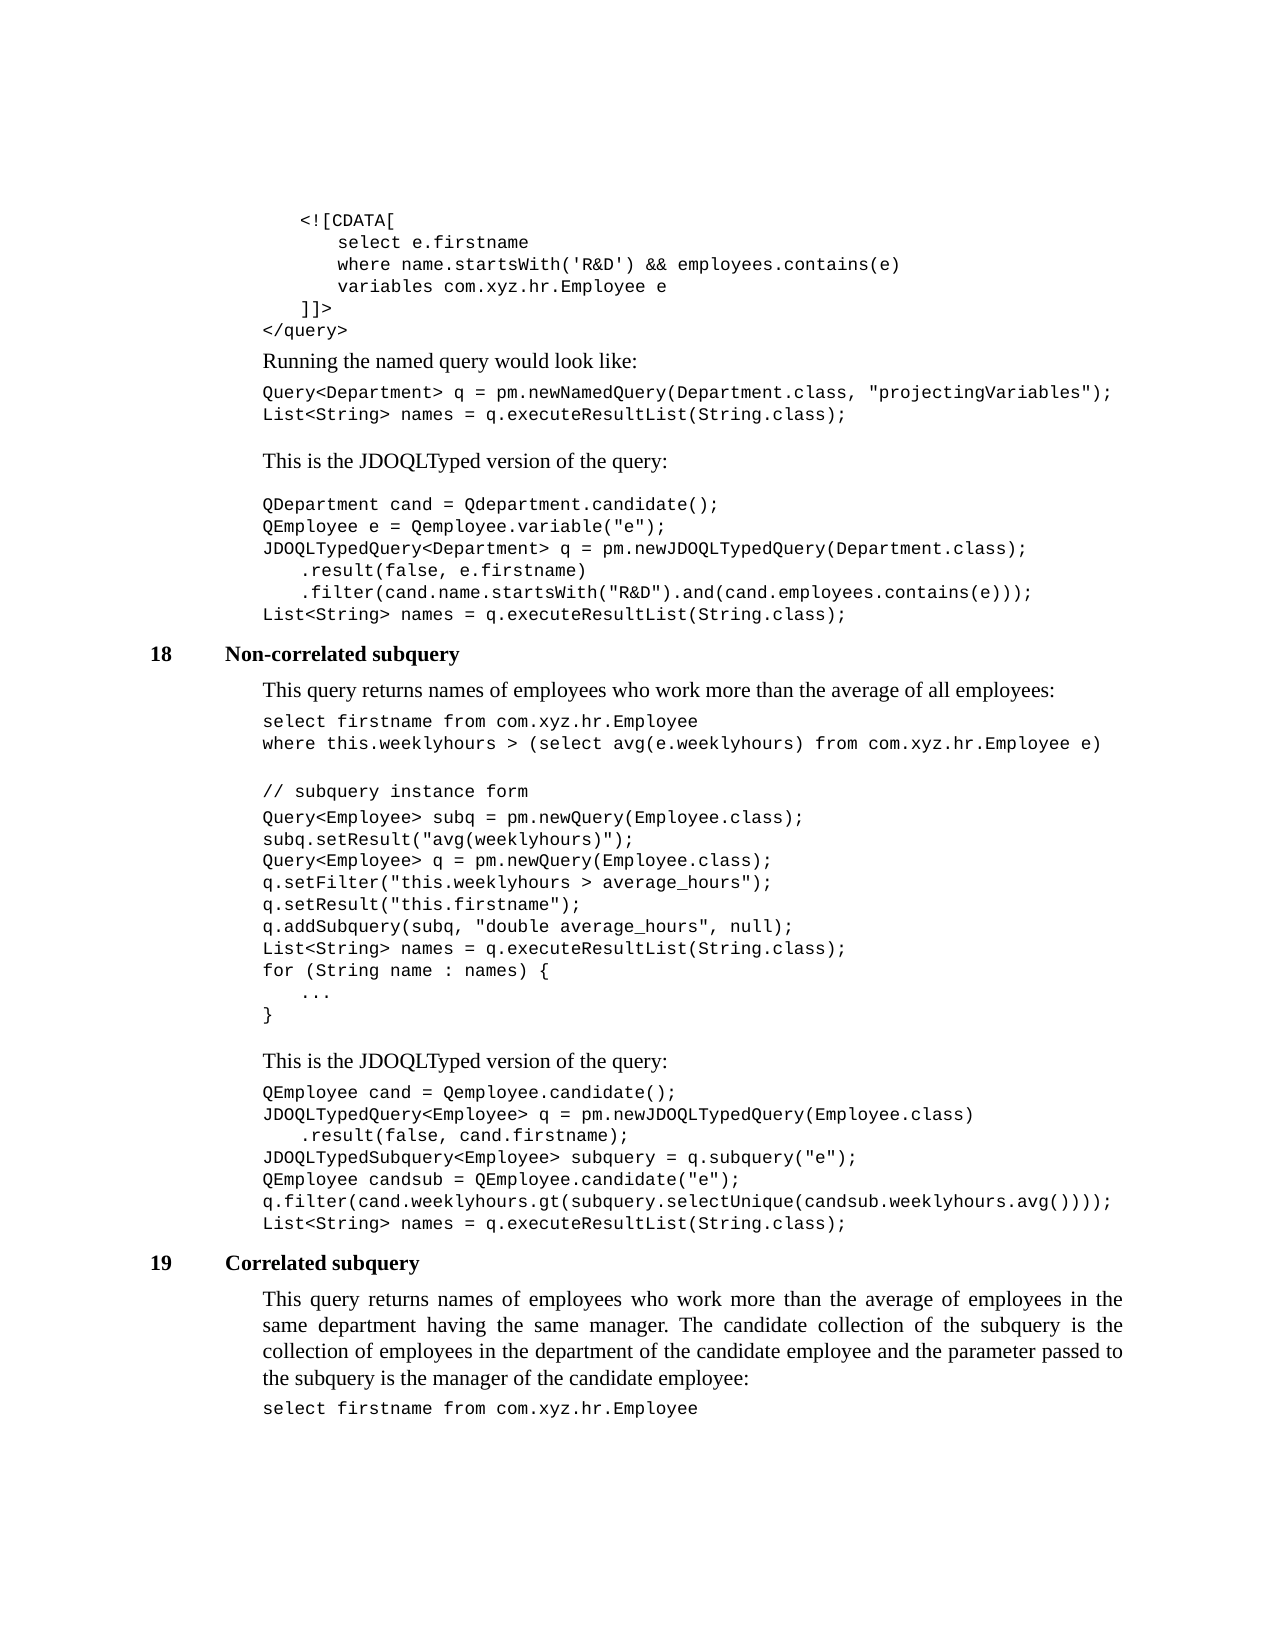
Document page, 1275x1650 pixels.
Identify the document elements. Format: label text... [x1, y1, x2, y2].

text subq.setResult("avg(weeklyhours)"); [262, 828, 1125, 850]
text where name.startsWith('R&D') && employees.contains(e) [262, 254, 1125, 276]
text Query<Department> q = pm.newNamedQuery(Department.class, "projectingVariables"); [262, 381, 1125, 403]
text List<String> names = q.executeResultList(String.class); [262, 1213, 1125, 1234]
text select firstname from com.xyz.hr.Employee where this.weeklyhours > (select avg(e.weeklyhours) from com.xyz.hr.Employee e) [262, 711, 1125, 754]
text Query<Employee> q = pm.newQuery(Employee.class); [262, 850, 1125, 872]
text List<String> names = q.executeResultList(String.class); [262, 938, 1125, 959]
subtitle Correlated subquery [150, 1249, 1125, 1275]
text q.filter(cand.weeklyhours.gt(subquery.selectUnique(candsub.weeklyhours.avg()))); [262, 1191, 1125, 1213]
text q.setResult("this.firstname"); [262, 894, 1125, 916]
text q.setFilter("this.weeklyhours > average_hours"); [262, 872, 1125, 894]
text List<String> names = q.executeResultList(String.class); [262, 403, 1125, 425]
text <![CDATA[ [262, 210, 1125, 232]
text JDOQLTypedSubquery<Employee> subquery = q.subquery("e"); [262, 1147, 1125, 1169]
text JDOQLTypedQuery<Department> q = pm.newJDOQLTypedQuery(Department.class); [262, 538, 1125, 559]
text JDOQLTypedQuery<Employee> q = pm.newJDOQLTypedQuery(Employee.class) [262, 1103, 1125, 1125]
text QEmployee e = Qemployee.variable("e"); [262, 516, 1125, 538]
text This query returns names of employees who work more than the average of employees in the same department having the same manager. The candidate collection of the subquery is the collection of employees in the department of the candidate employee and the parameter passed to the subquery is the manager of the candidate employee: [262, 1286, 1125, 1390]
text QEmployee cand = Qemployee.candidate(); [262, 1081, 1125, 1103]
text Query<Employee> subq = pm.newQuery(Employee.class); [262, 802, 1125, 828]
text This query returns names of employees who work more than the average of all employees: [262, 676, 1125, 702]
text for (String name : names) { [262, 959, 1125, 981]
text .result(false, e.firstname) [262, 559, 1125, 581]
text QDepartment cand = Qdepartment.candidate(); [262, 494, 1125, 516]
text // subquery instance form [262, 776, 1125, 802]
text .result(false, cand.firstname); [262, 1125, 1125, 1147]
text This is the JDOQLTyped version of the query: [262, 447, 1125, 473]
text ... [262, 981, 1125, 1003]
text variables com.xyz.hr.Employee e [262, 276, 1125, 297]
text This is the JDOQLTyped version of the query: [262, 1047, 1125, 1073]
text List<String> names = q.executeResultList(String.class); [262, 603, 1125, 625]
text q.addSubquery(subq, "double average_hours", null); [262, 916, 1125, 938]
text select e.firstname [262, 232, 1125, 254]
text Running the named query would look like: [262, 347, 1125, 373]
text select firstname from com.xyz.hr.Employee [262, 1398, 1125, 1420]
text </query> [262, 319, 1125, 341]
text ]]> [262, 297, 1125, 319]
text } [262, 1003, 1125, 1025]
text QEmployee candsub = QEmployee.candidate("e"); [262, 1169, 1125, 1191]
text .filter(cand.name.startsWith("R&D").and(cand.employees.contains(e))); [262, 581, 1125, 603]
subtitle Non-correlated subquery [150, 640, 1125, 666]
